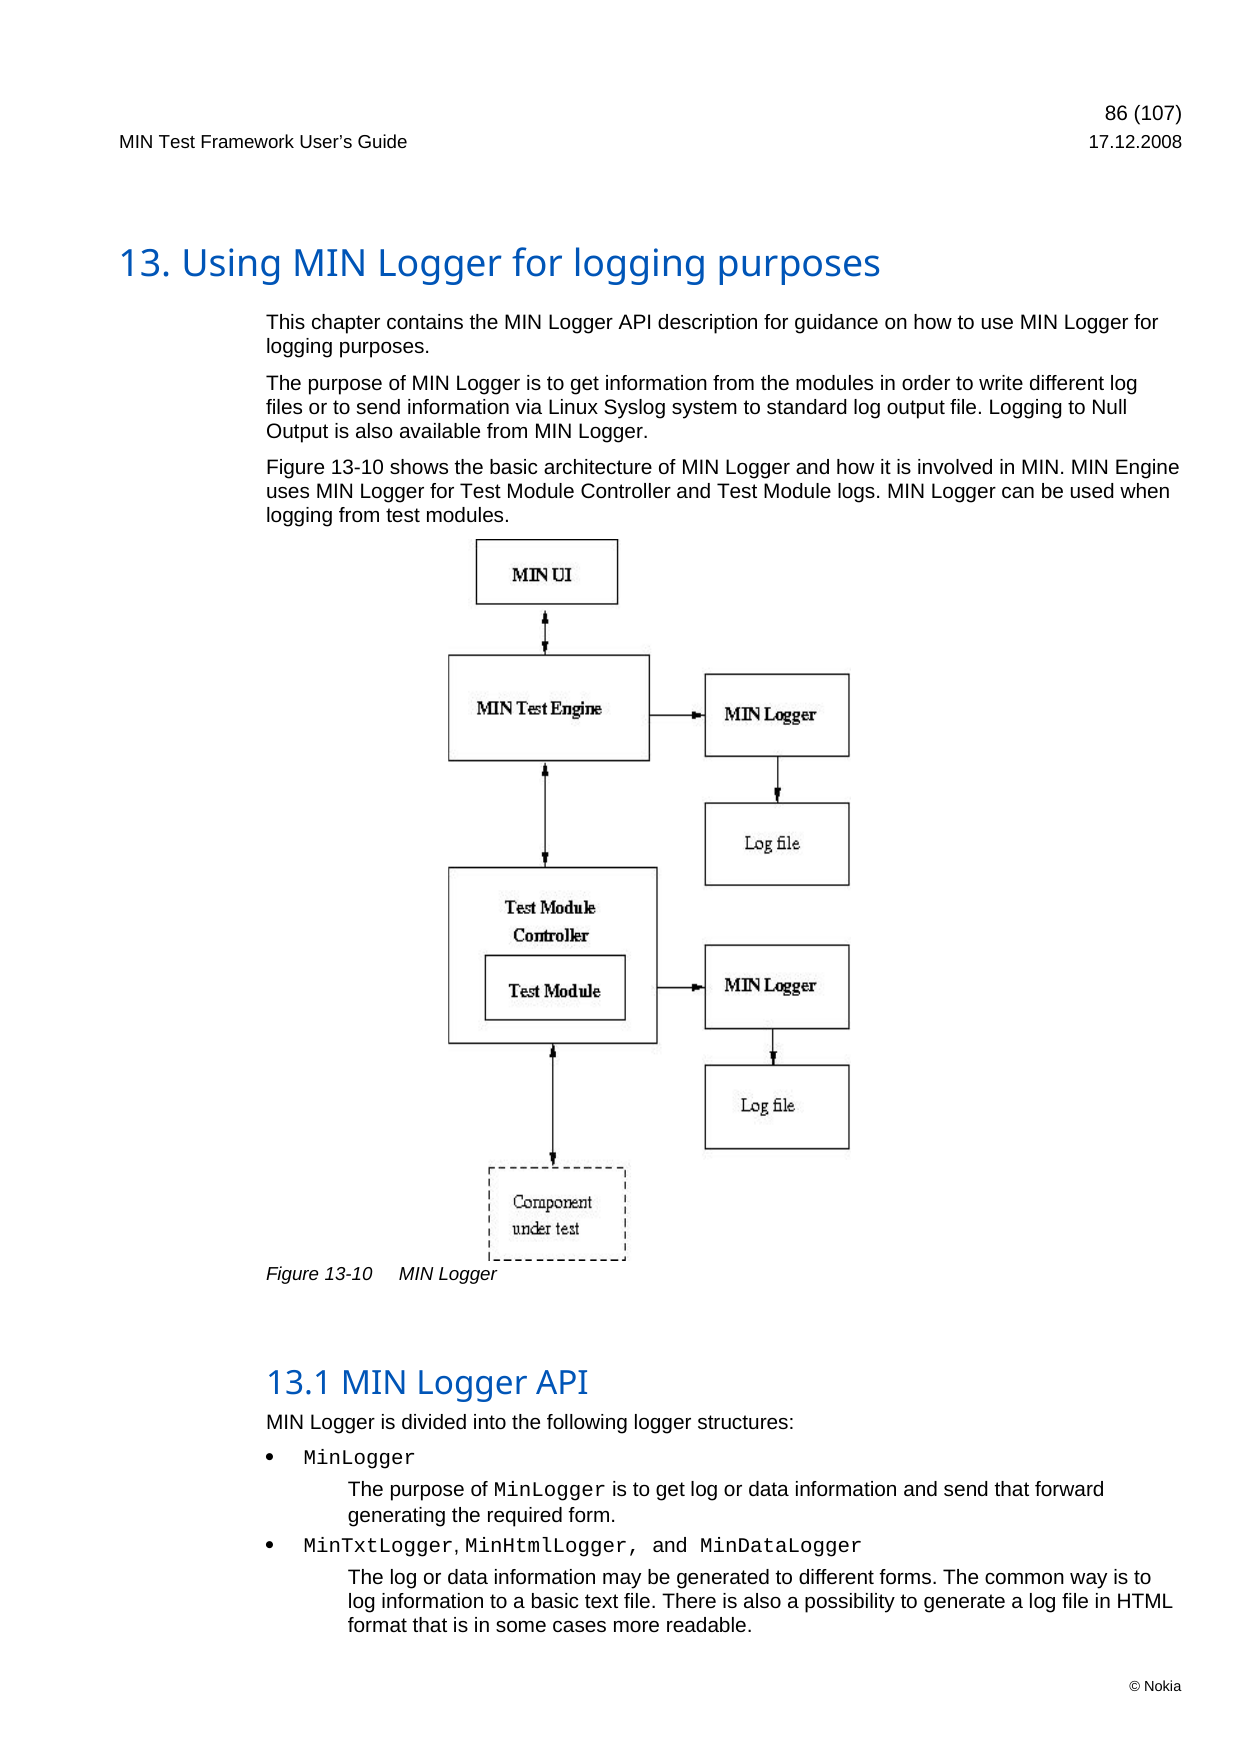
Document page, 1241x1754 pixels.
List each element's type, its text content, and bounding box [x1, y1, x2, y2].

list MinLogger [266, 1447, 1181, 1470]
subtitle Using MIN Logger for logging purposes [118, 236, 1181, 287]
list MinTxtLogger, MinHtmlLogger, and MinDataLogger [266, 1533, 1181, 1558]
text Figure 13-10 MIN Logger [266, 1263, 1181, 1284]
text The purpose of MIN Logger is to get information from the modules in order to write different log files or to send information via Linux Syslog system to standard log output file. Logging to Null Output is also available from MIN Logger. [266, 371, 1181, 442]
text MIN Logger is divided into the following logger structures: [266, 1410, 1181, 1434]
picture [448, 539, 851, 1261]
list The purpose of MinLogger is to get log or data information and send that forward generating the required form. [310, 1477, 1181, 1526]
list The log or data information may be generated to different forms. The common way is to log information to a basic text file. There is also a possibility to generate a log file in HTML format that is in some cases more readable. [310, 1565, 1181, 1637]
subtitle MIN Logger API [266, 1358, 1181, 1404]
text This chapter contains the MIN Logger API description for guidance on how to use MIN Logger for logging purposes. [266, 310, 1181, 358]
text Figure 13-10 shows the basic architecture of MIN Logger and how it is involved in MIN. MIN Engine uses MIN Logger for Test Module Controller and Test Module logs. MIN Logger can be used when logging from test modules. [266, 455, 1181, 527]
